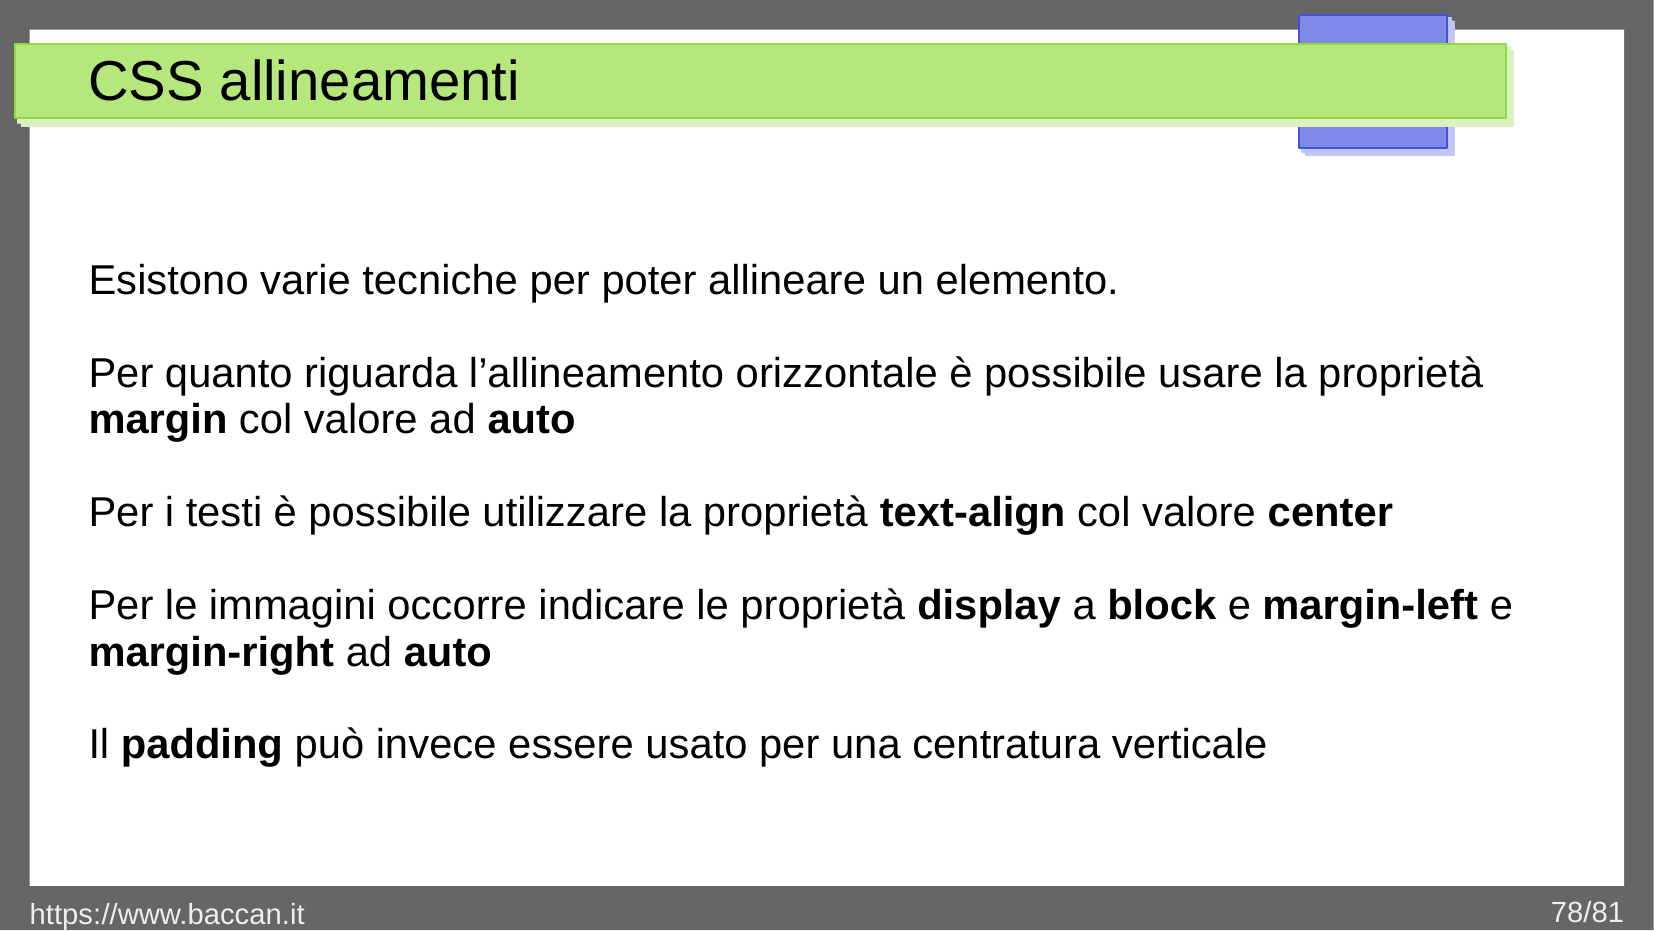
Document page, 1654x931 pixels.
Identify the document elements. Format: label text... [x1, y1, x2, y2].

title CSS allineamenti [88, 44, 1506, 119]
text_box Esistono varie tecniche per poter allineare un elemento. Per quanto riguarda l’allineamento orizzontale è possibile usare la proprietà margin col valore ad auto Per i testi è possibile utilizzare la proprietà text-align col valore center Per le immagini occorre indicare le proprietà display a block e margin-left e margin-right ad auto Il padding può invece essere usato per una centratura verticale [88, 186, 1565, 838]
